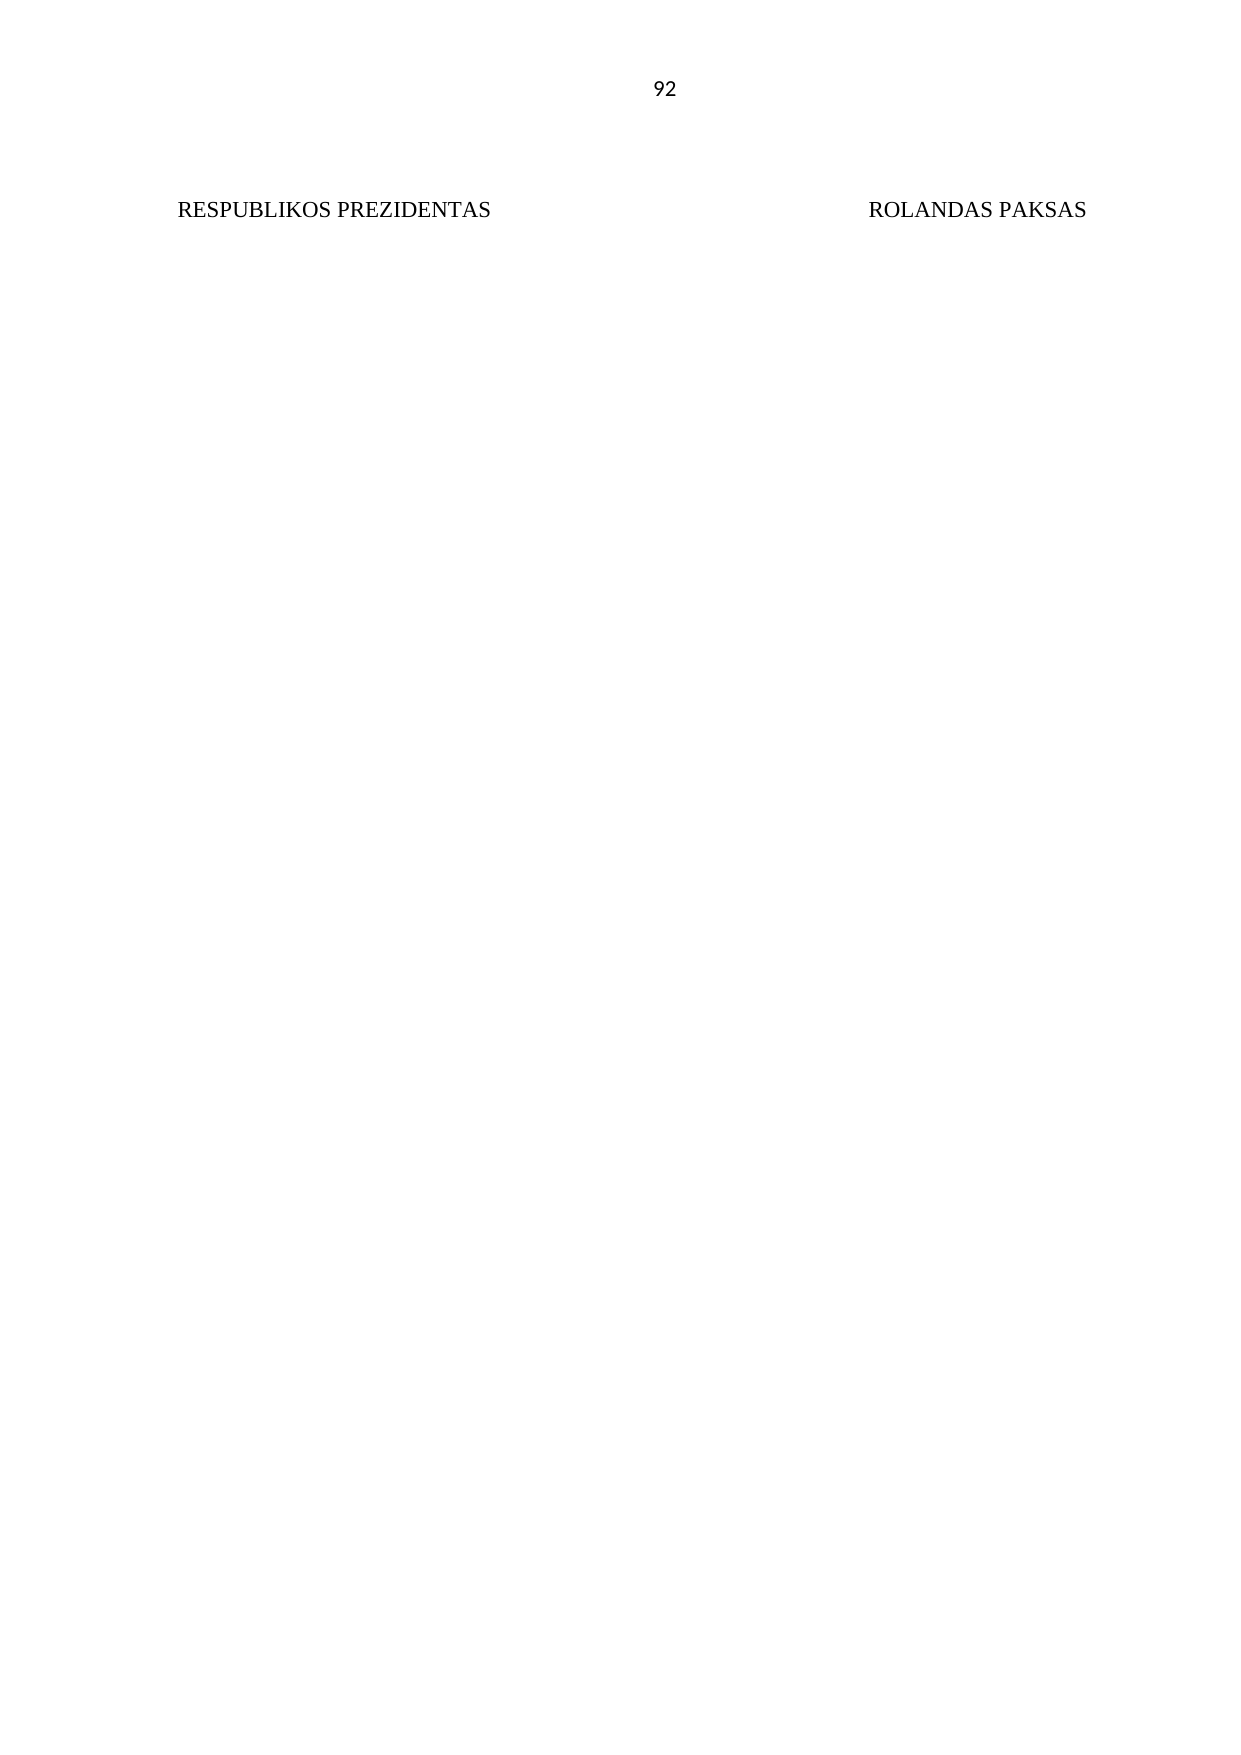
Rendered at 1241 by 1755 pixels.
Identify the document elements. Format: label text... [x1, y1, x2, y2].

text RESPUBLIKOS PREZIDENTAS ROLANDAS PAKSAS [177, 196, 1152, 222]
